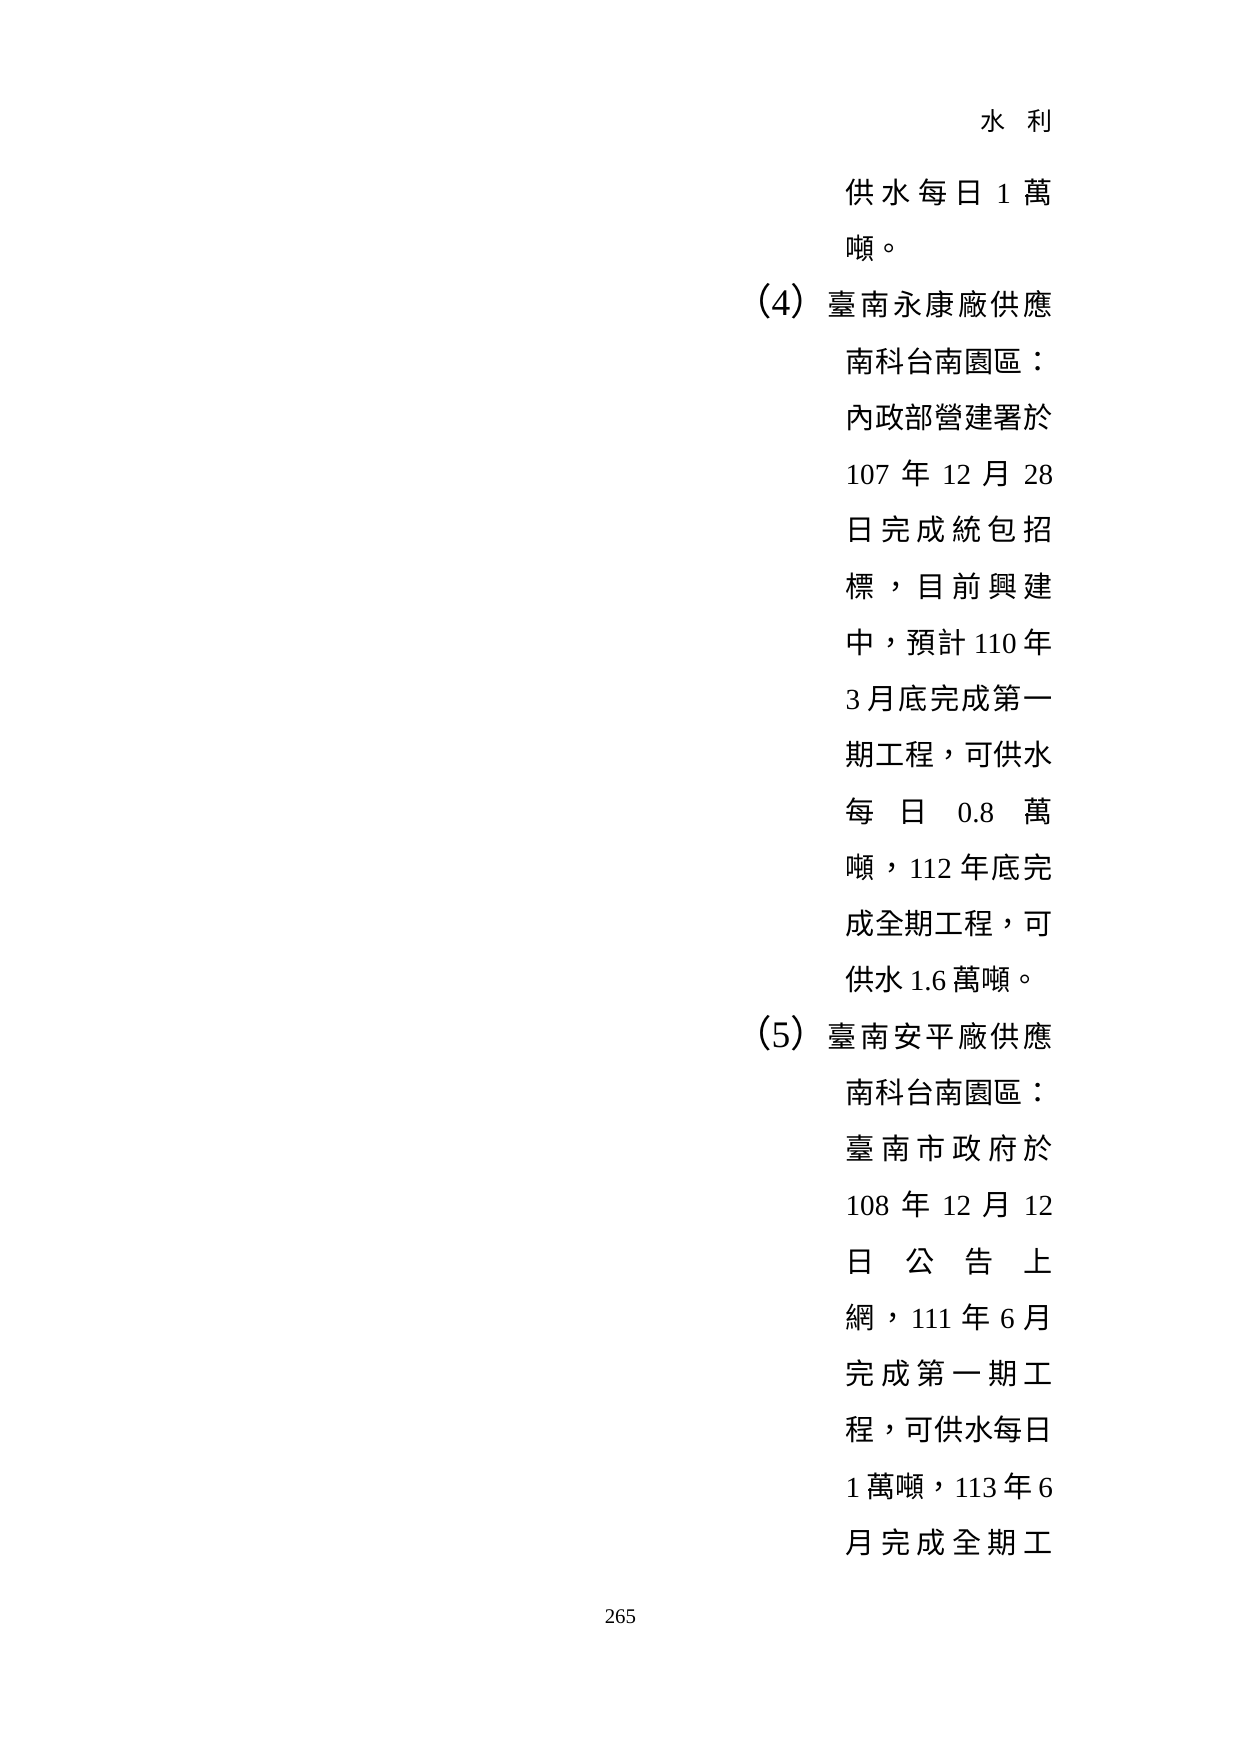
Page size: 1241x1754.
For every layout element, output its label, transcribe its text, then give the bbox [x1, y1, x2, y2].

list 供水每日1萬噸。 [734, 158, 1053, 271]
list 臺南永康廠供應南科台南園區：內政部營建署於107年12月28日完成統包招標，目前興建中，預計110年3月底完成第一期工程，可供水每日0.8萬噸，112年底完成全期工程，可供水1.6萬噸。 [734, 271, 1053, 1002]
list 臺南安平廠供應南科台南園區：臺南市政府於108年12月12日公告上網，111年6月完成第一期工程，可供水每日1萬噸，113年6月完成全期工 [734, 1002, 1053, 1564]
